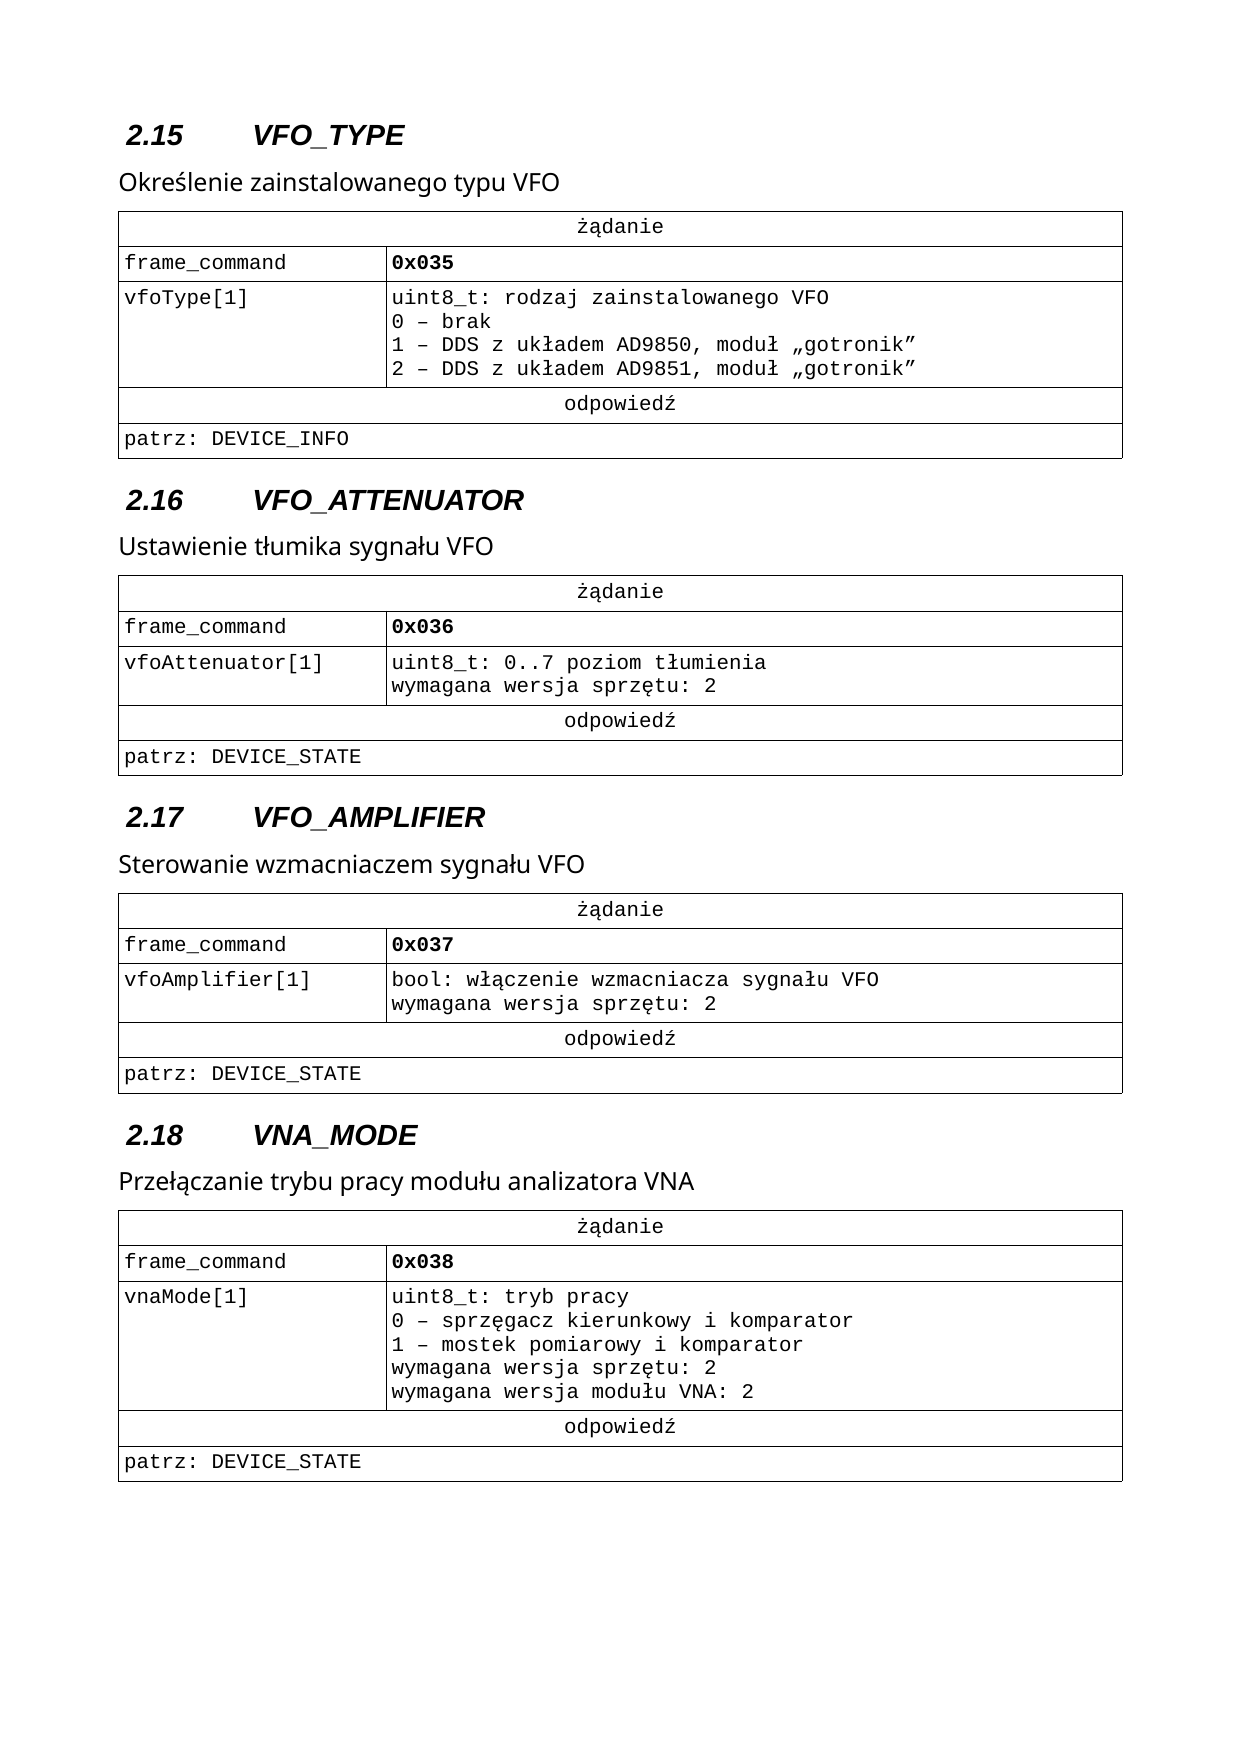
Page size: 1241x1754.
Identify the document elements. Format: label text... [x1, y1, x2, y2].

table_cell frame_command [119, 612, 386, 646]
subtitle VNA_MODE [118, 1118, 1122, 1151]
table_cell odpowiedź [119, 1411, 1122, 1446]
table_cell uint8_t: 0..7 poziom tłumienia wymagana wersja sprzętu: 2 [387, 647, 1122, 705]
table_cell 0x035 [387, 247, 1122, 281]
subtitle VFO_AMPLIFIER [118, 800, 1122, 834]
table_cell odpowiedź [119, 1023, 1122, 1057]
table_header żądanie [119, 576, 1122, 611]
table_cell patrz: DEVICE_STATE [119, 1447, 1122, 1481]
text Określenie zainstalowanego typu VFO [118, 164, 1122, 198]
table_cell 0x037 [387, 929, 1122, 963]
table_cell vnaMode[1] [119, 1282, 386, 1410]
table_cell patrz: DEVICE_INFO [119, 424, 1122, 458]
table_cell uint8_t: rodzaj zainstalowanego VFO 0 – brak 1 – DDS z układem AD9850, moduł „gotronik” 2 – DDS z układem AD9851, moduł „gotronik” [387, 282, 1122, 387]
text Ustawienie tłumika sygnału VFO [118, 529, 1122, 563]
table_cell vfoAttenuator[1] [119, 647, 386, 705]
table_header żądanie [119, 212, 1122, 246]
table_cell vfoType[1] [119, 282, 386, 387]
table_header żądanie [119, 1211, 1122, 1245]
table_cell 0x038 [387, 1246, 1122, 1281]
table_cell frame_command [119, 1246, 386, 1281]
subtitle VFO_ATTENUATOR [118, 483, 1122, 516]
table_cell odpowiedź [119, 388, 1122, 422]
table_cell uint8_t: tryb pracy 0 – sprzęgacz kierunkowy i komparator 1 – mostek pomiarowy i komparator wymagana wersja sprzętu: 2 wymagana wersja modułu VNA: 2 [387, 1282, 1122, 1410]
text Sterowanie wzmacniaczem sygnału VFO [118, 846, 1122, 880]
table_cell vfoAmplifier[1] [119, 964, 386, 1022]
text Przełączanie trybu pracy modułu analizatora VNA [118, 1164, 1122, 1198]
table_cell odpowiedź [119, 706, 1122, 740]
table_cell frame_command [119, 247, 386, 281]
subtitle VFO_TYPE [118, 118, 1122, 152]
table_cell bool: włączenie wzmacniacza sygnału VFO wymagana wersja sprzętu: 2 [387, 964, 1122, 1022]
table_cell patrz: DEVICE_STATE [119, 741, 1122, 775]
table_cell frame_command [119, 929, 386, 963]
table_cell 0x036 [387, 612, 1122, 646]
table_cell patrz: DEVICE_STATE [119, 1058, 1122, 1092]
table_header żądanie [119, 894, 1122, 928]
